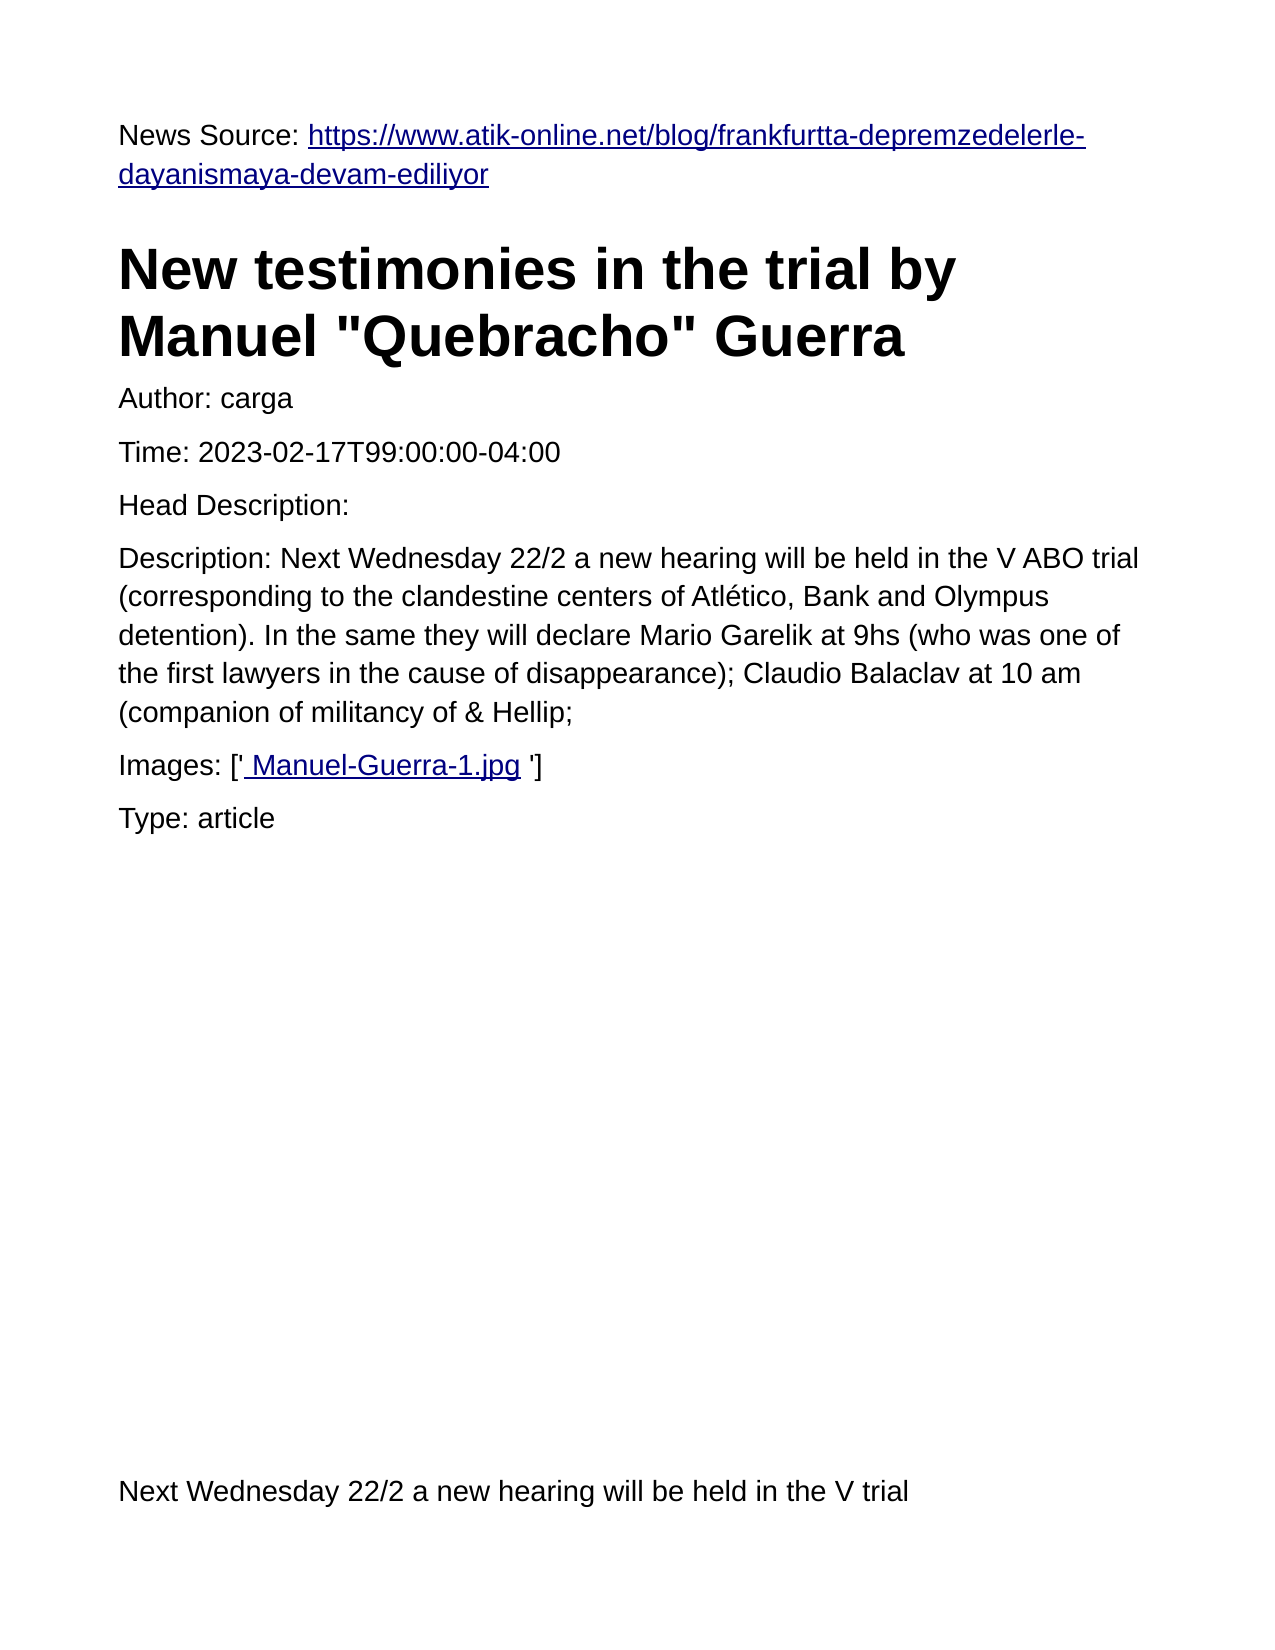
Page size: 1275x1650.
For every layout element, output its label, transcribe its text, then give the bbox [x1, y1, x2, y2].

text Type: article [118, 801, 1157, 835]
text Description: Next Wednesday 22/2 a new hearing will be held in the V ABO trial (corresponding to the clandestine centers of Atlético, Bank and Olympus detention). In the same they will declare Mario Garelik at 9hs (who was one of the first lawyers in the cause of disappearance); Claudio Balaclav at 10 am (companion of militancy of & Hellip; [118, 541, 1157, 728]
text News Source: https://www.atik-online.net/blog/frankfurtta-depremzedelerle-dayanismaya-devam-ediliyor [118, 118, 1157, 190]
text Author: carga [118, 381, 1157, 415]
text Next Wednesday 22/2 a new hearing will be held in the V trial [118, 854, 1157, 1508]
subtitle New testimonies in the trial by Manuel "Quebracho" Guerra [118, 235, 1157, 369]
text Time: 2023-02-17T99:00:00-04:00 [118, 434, 1157, 468]
text Images: [' Manuel-Guerra-1.jpg '] [118, 748, 1157, 782]
text Head Description: [118, 488, 1157, 521]
